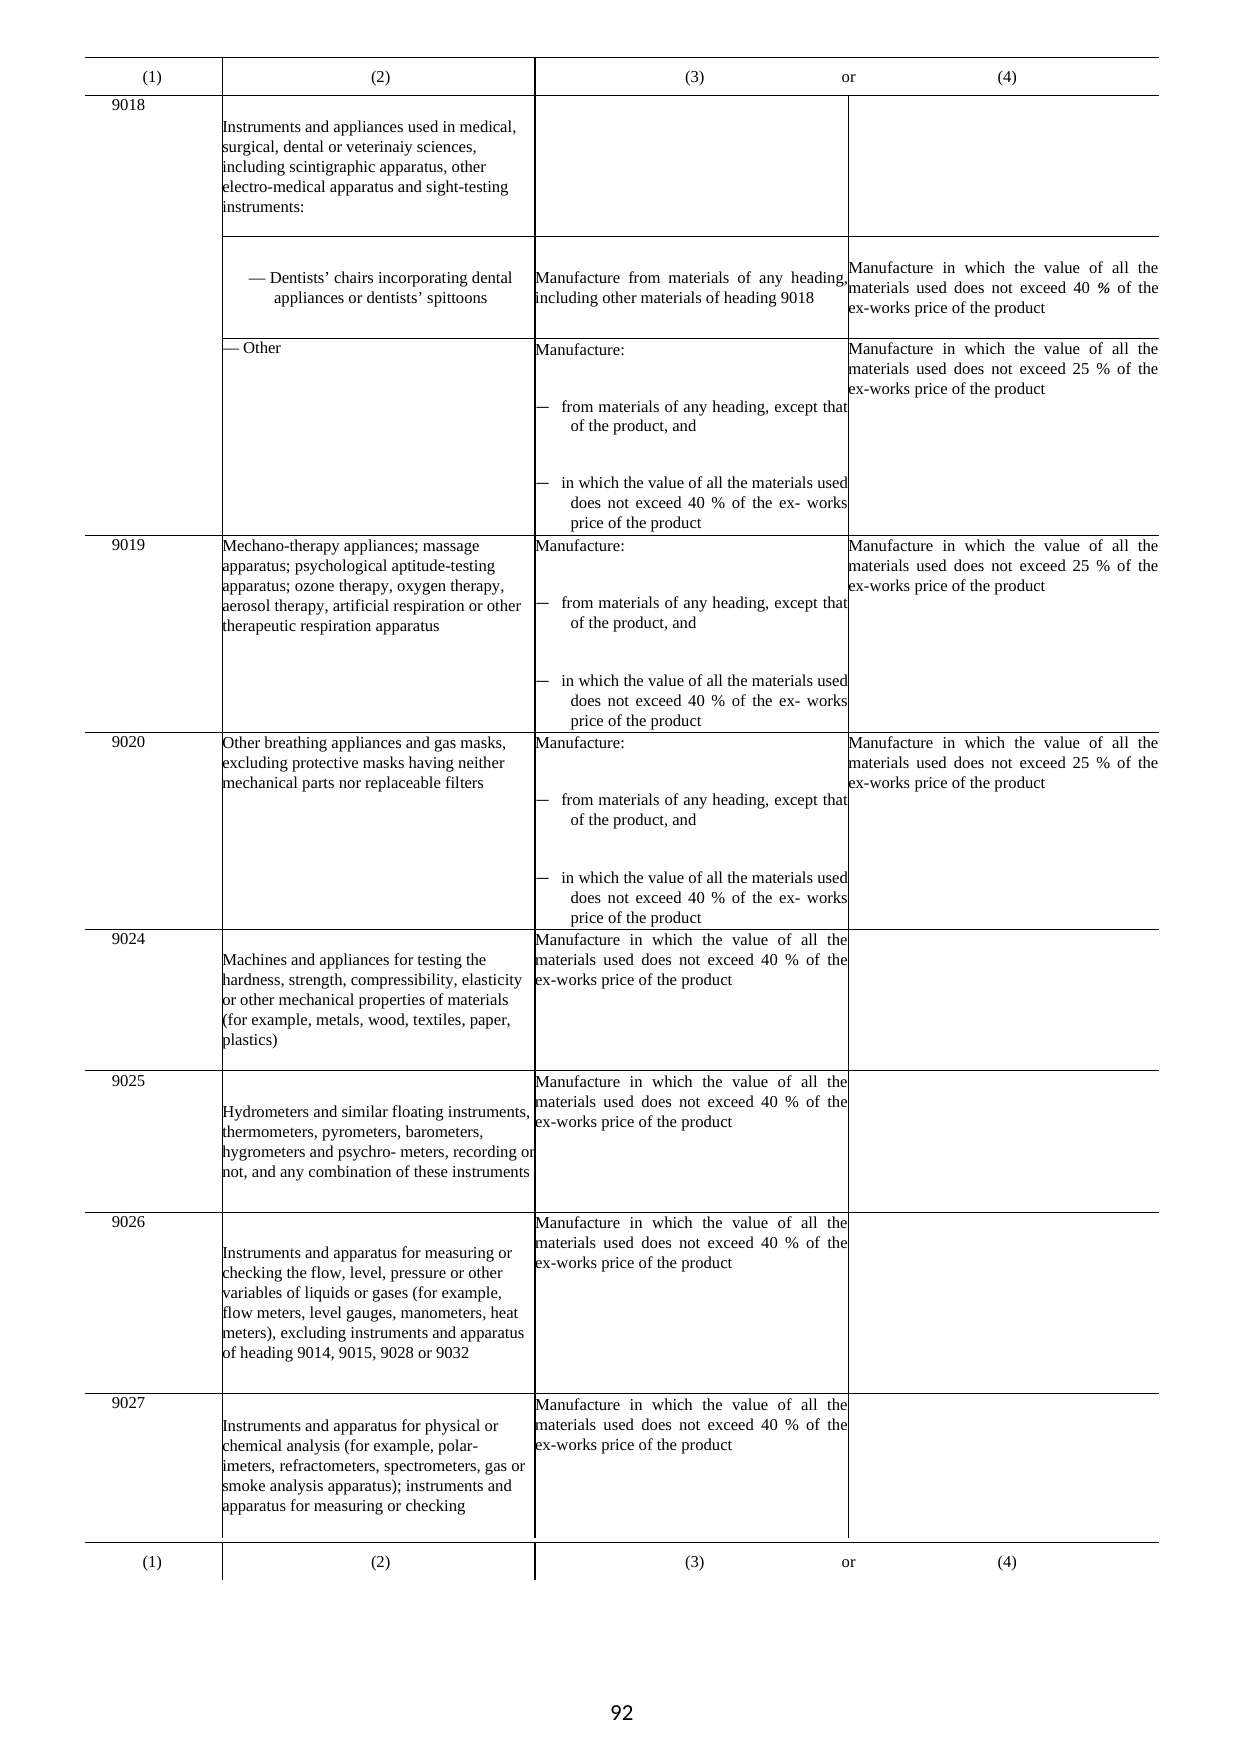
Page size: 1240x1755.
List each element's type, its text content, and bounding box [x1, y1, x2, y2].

table_header (1) [85, 58, 222, 95]
table_cell Manufacture in which the value of all the materials used does not exceed 40 % of the ex-works price of the product [536, 1394, 848, 1537]
table_cell Mechano-therapy appliances; massage apparatus; psychological aptitude-testing apparatus; ozone therapy, oxygen therapy, aerosol therapy, artificial respiration or other therapeutic respiration apparatus [223, 536, 534, 732]
table_cell [849, 96, 1158, 236]
table_cell 9018 [85, 96, 222, 535]
table_cell 9020 [85, 733, 222, 929]
table_cell 9019 [85, 536, 222, 732]
table_cell 9027 [85, 1394, 222, 1537]
table_cell [536, 96, 848, 236]
table_cell Manufacture in which the value of all the materials used does not exceed 25 % of the ex-works price of the product [849, 536, 1158, 732]
table_cell — Dentists’ chairs incorporating dental appliances or dentists’ spittoons [223, 237, 534, 338]
table_cell Manufacture in which the value of all the materials used does not exceed 40 % of the ex-works price of the product [536, 930, 848, 1070]
table_cell Instruments and apparatus for physical or chemical analysis (for example, polar- imeters, refractometers, spectrometers, gas or smoke analysis apparatus); instruments and apparatus for measuring or checking [223, 1394, 534, 1537]
table_cell Manufacture in which the value of all the materials used does not exceed 40 % of the ex-works price of the product [536, 1213, 848, 1393]
table_cell Instruments and appliances used in medical, surgical, dental or veterinaiy sciences, including scintigraphic apparatus, other electro-medical apparatus and sight-testing instruments: [223, 96, 534, 236]
table_cell Manufacture from materials of any heading, including other materials of heading 9018 [536, 237, 848, 338]
table_header (1) [85, 1543, 222, 1580]
table_header (3) or (4) [536, 1543, 1158, 1580]
table_cell Manufacture: from materials of any heading, except that of the product, and in which the value of all the materials used does not exceed 40 % of the ex- works price of the product [536, 536, 848, 732]
table_cell Machines and appliances for testing the hardness, strength, compressibility, elas­ticity or other mechanical properties of materials (for example, metals, wood, textiles, paper, plastics) [223, 930, 534, 1070]
table_cell Manufacture in which the value of all the materials used does not exceed 25 % of the ex-works price of the product [849, 339, 1158, 535]
table_cell Manufacture in which the value of all the materials used does not exceed 40 % of the ex-works price of the product [849, 237, 1158, 338]
table_cell [849, 1213, 1158, 1393]
table_cell [849, 930, 1158, 1070]
table_cell 9024 [85, 930, 222, 1070]
table_cell 9026 [85, 1213, 222, 1393]
table_header (3) or (4) [536, 58, 1158, 95]
table_cell Hydrometers and similar floating instru­ments, thermometers, pyrometers, barometers, hygrometers and psychro- meters, recording or not, and any combination of these instruments [223, 1071, 534, 1212]
table_cell — Other [223, 339, 534, 535]
table_cell Manufacture: from materials of any heading, except that of the product, and in which the value of all the materials used does not exceed 40 % of the ex- works price of the product [536, 733, 848, 929]
table_cell Manufacture: from materials of any heading, except that of the product, and in which the value of all the materials used does not exceed 40 % of the ex- works price of the product [536, 339, 848, 535]
table_cell 9025 [85, 1071, 222, 1212]
table_cell Other breathing appliances and gas masks, excluding protective masks having neither mechanical parts nor replaceable filters [223, 733, 534, 929]
table_cell [849, 1394, 1158, 1537]
table_cell [849, 1071, 1158, 1212]
table_cell Instruments and apparatus for measuring or checking the flow, level, pressure or other variables of liquids or gases (for example, flow meters, level gauges, manometers, heat meters), excluding instruments and apparatus of heading 9014, 9015, 9028 or 9032 [223, 1213, 534, 1393]
table_header (2) [223, 58, 534, 95]
table_cell Manufacture in which the value of all the materials used does not exceed 25 % of the ex-works price of the product [849, 733, 1158, 929]
table_header (2) [223, 1543, 534, 1580]
table_cell Manufacture in which the value of all the materials used does not exceed 40 % of the ex-works price of the product [536, 1071, 848, 1212]
